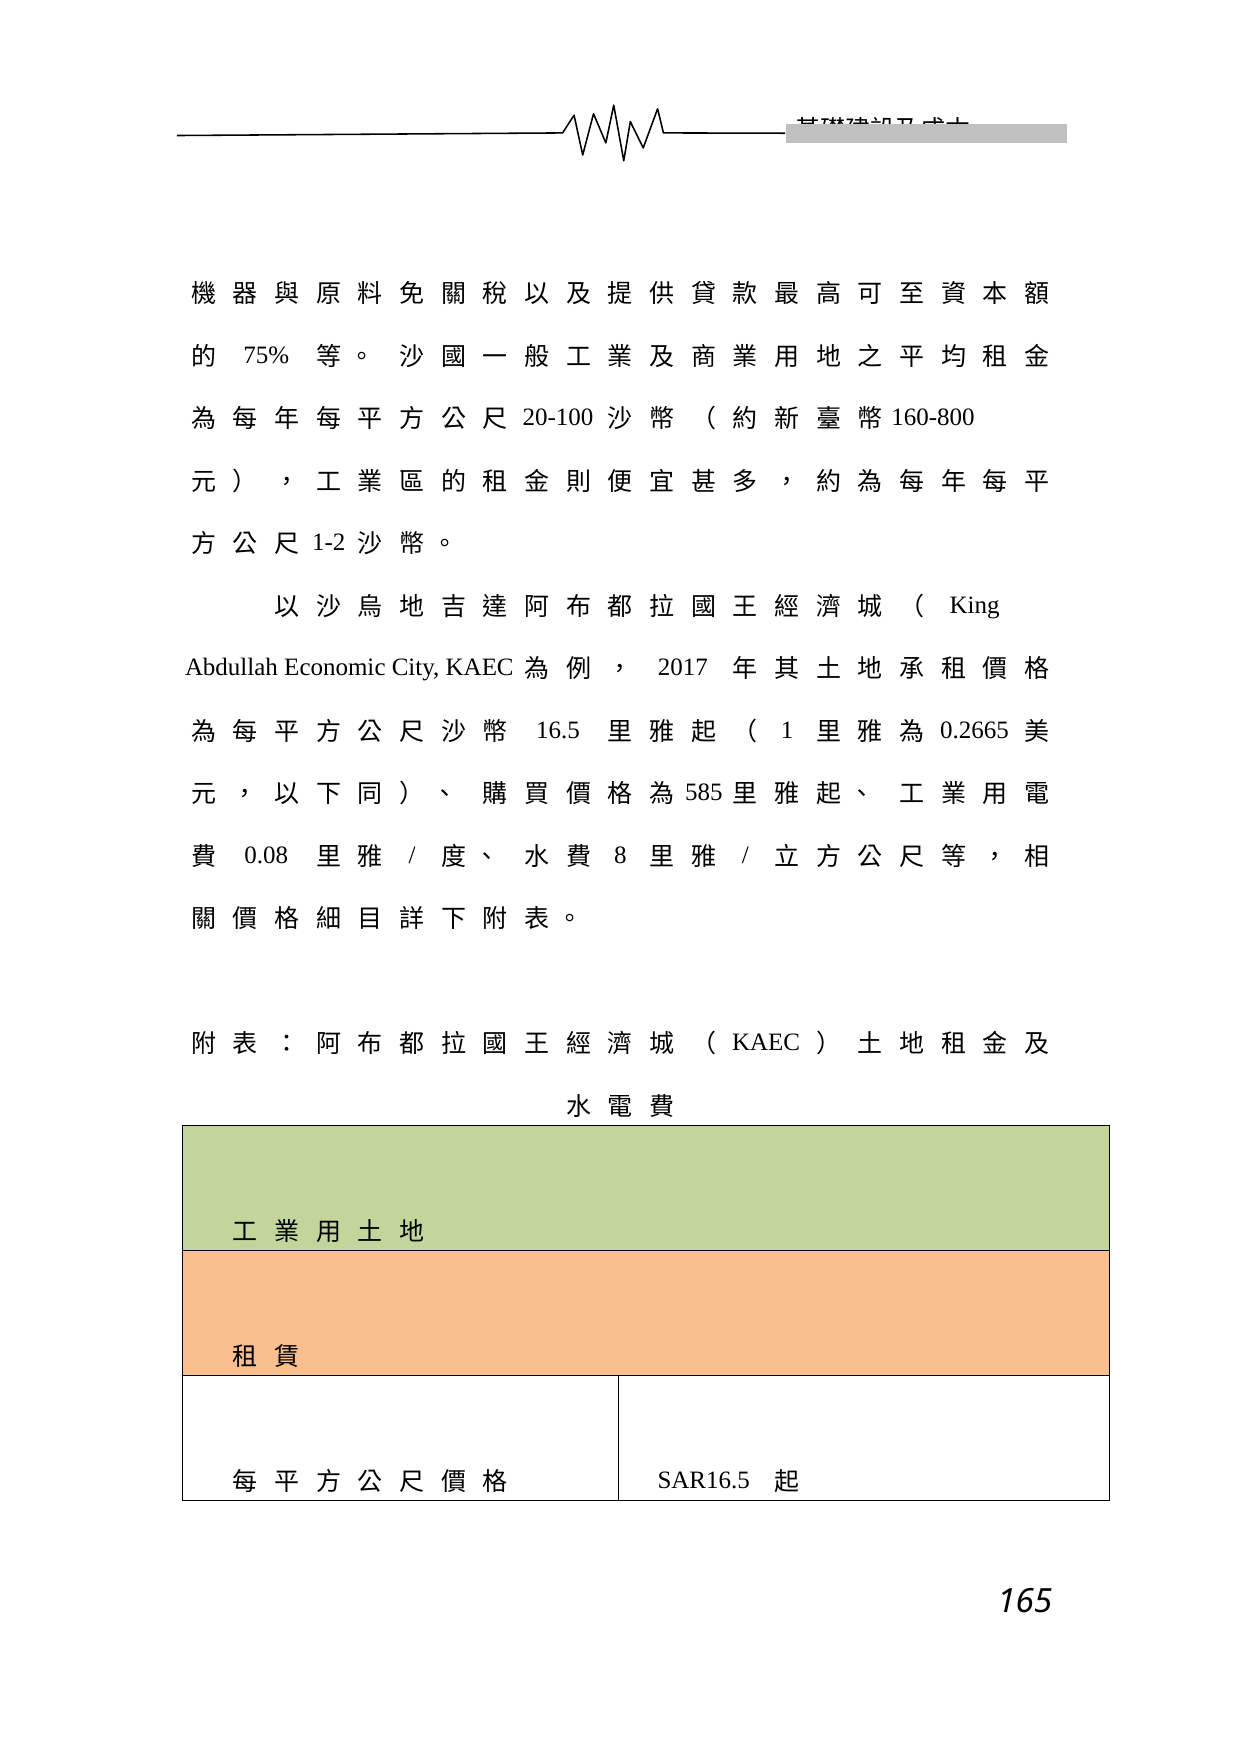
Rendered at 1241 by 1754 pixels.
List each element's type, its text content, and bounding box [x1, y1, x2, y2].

table_cell SAR16.5起 [619, 1376, 1109, 1500]
table_cell 租賃 [183, 1251, 1109, 1375]
table_header 工業用土地 [183, 1126, 1109, 1250]
table_cell 每平方公尺價格 [183, 1376, 618, 1500]
text 以沙烏地吉達阿布都拉國王經濟城（King Abdullah Economic City, KAEC為例，2017年其土地承租價格為每平方公尺沙幣16.5里雅起（1里雅為0.2665美元，以下同）、購買價格為585里雅起、工業用電費0.08里雅/度、水費8里雅/立方公尺等，相關價格細目詳下附表。 [183, 563, 1058, 938]
text 附表：阿布都拉國王經濟城（KAEC）土地租金及水電費 [183, 1000, 1058, 1125]
text 機器與原料免關稅以及提供貸款最高可至資本額的75%等。沙國一般工業及商業用地之平均租金為每年每平方公尺20-100沙幣（約新臺幣160-800元），工業區的租金則便宜甚多，約為每年每平方公尺1-2沙幣。 [183, 250, 1058, 563]
